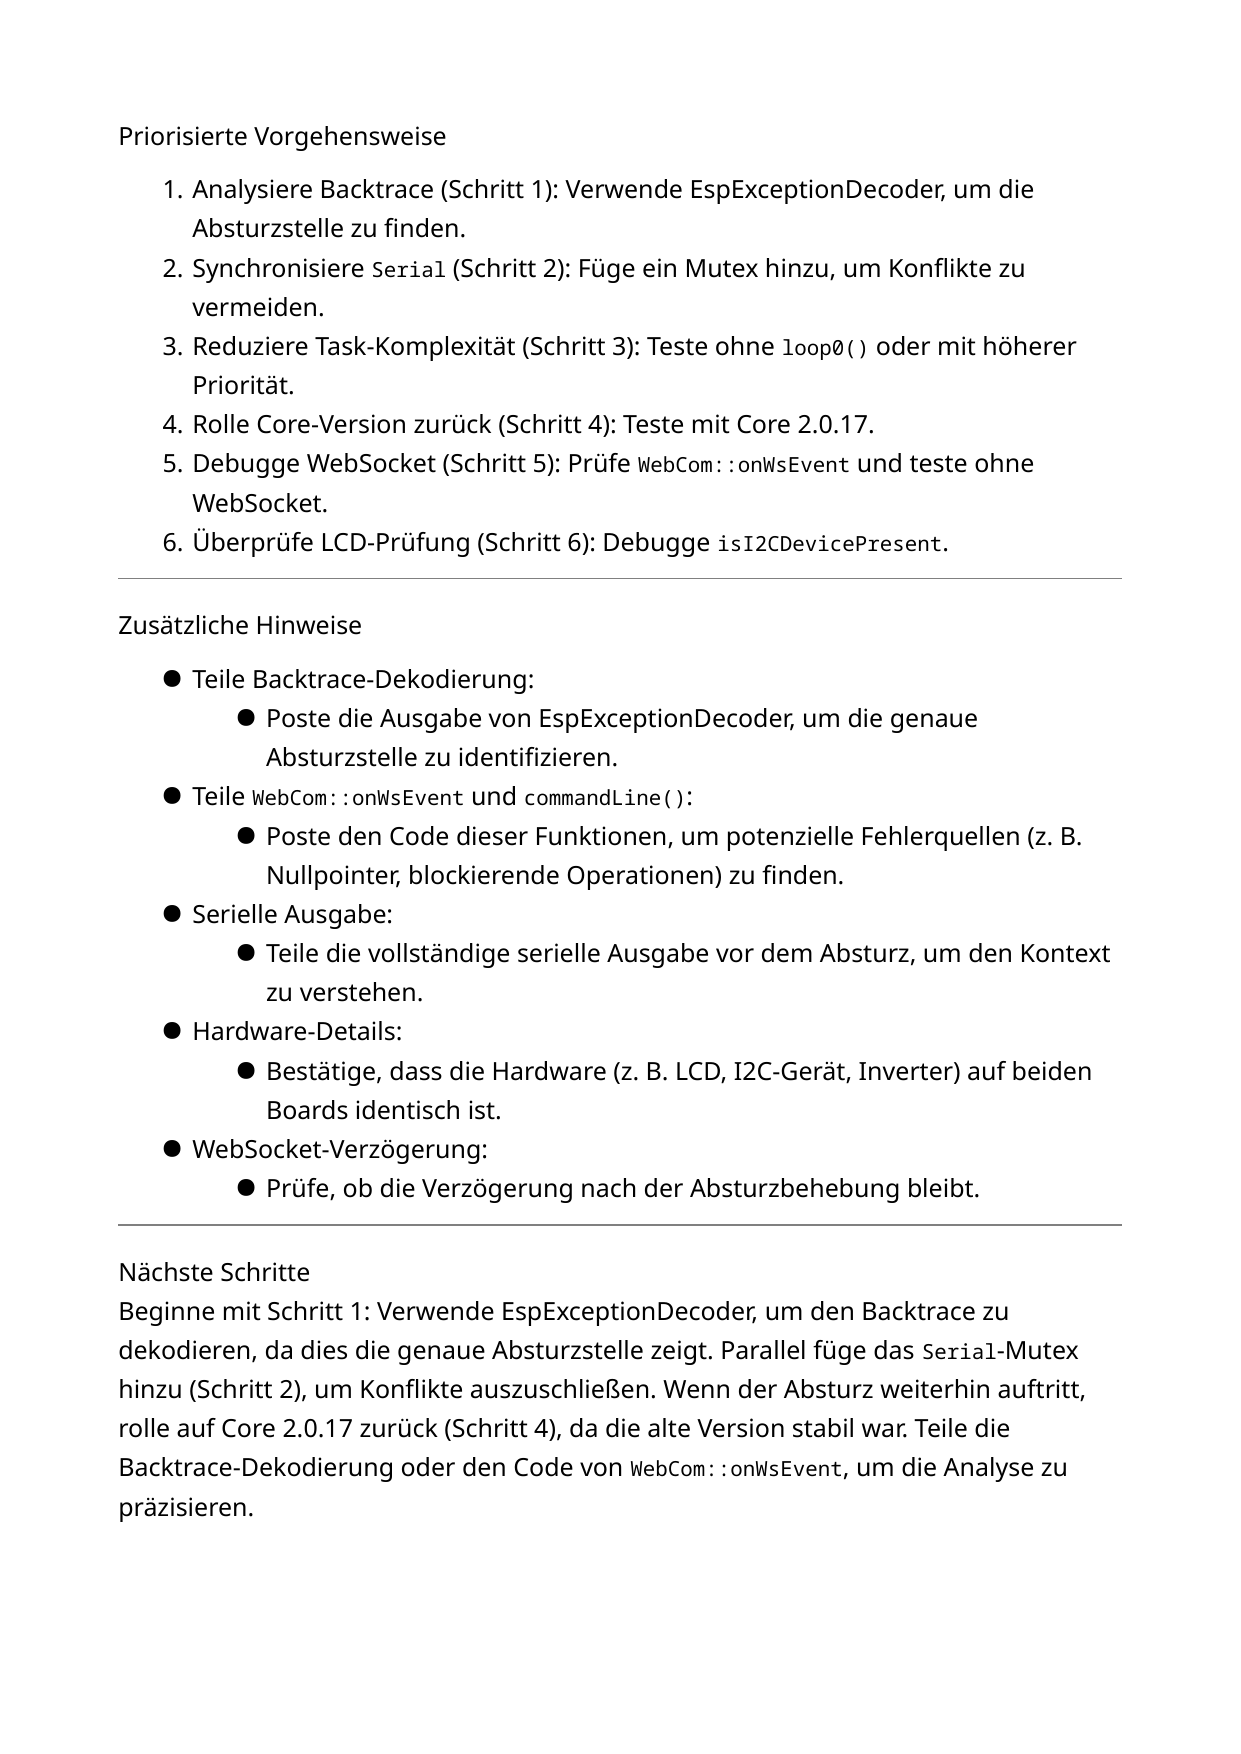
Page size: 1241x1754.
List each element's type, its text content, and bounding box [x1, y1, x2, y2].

list Hardware-Details: [162, 1014, 1122, 1048]
list Poste den Code dieser Funktionen, um potenzielle Fehlerquellen (z. B. Nullpointer, blockierende Operationen) zu finden. [236, 818, 1122, 891]
list Poste die Ausgabe von EspExceptionDecoder, um die genaue Absturzstelle zu identifizieren. [236, 701, 1122, 774]
list Teile die vollständige serielle Ausgabe vor dem Absturz, um den Kontext zu verstehen. [236, 936, 1122, 1009]
list Synchronisiere Serial (Schritt 2): Füge ein Mutex hinzu, um Konflikte zu vermeiden. [162, 250, 1122, 323]
text Priorisierte Vorgehensweise [118, 118, 1122, 152]
text Zusätzliche Hinweise [118, 608, 1122, 642]
list Reduziere Task-Komplexität (Schritt 3): Teste ohne loop0() oder mit höherer Priorität. [162, 328, 1122, 402]
list Serielle Ausgabe: [162, 897, 1122, 931]
text Beginne mit Schritt 1: Verwende EspExceptionDecoder, um den Backtrace zu dekodieren, da dies die genaue Absturzstelle zeigt. Parallel füge das Serial-Mutex hinzu (Schritt 2), um Konflikte auszuschließen. Wenn der Absturz weiterhin auftritt, rolle auf Core 2.0.17 zurück (Schritt 4), da die alte Version stabil war. Teile die Backtrace-Dekodierung oder den Code von WebCom::onWsEvent, um die Analyse zu präzisieren. [118, 1293, 1122, 1523]
list Analysiere Backtrace (Schritt 1): Verwende EspExceptionDecoder, um die Absturzstelle zu finden. [162, 172, 1122, 245]
list Überprüfe LCD-Prüfung (Schritt 6): Debugge isI2CDevicePresent. [162, 524, 1122, 558]
list Prüfe, ob die Verzögerung nach der Absturzbehebung bleibt. [236, 1171, 1122, 1205]
list Teile Backtrace-Dekodierung: [162, 662, 1122, 696]
list Rolle Core-Version zurück (Schritt 4): Teste mit Core 2.0.17. [162, 407, 1122, 441]
list Teile WebCom::onWsEvent und commandLine(): [162, 779, 1122, 813]
list Debugge WebSocket (Schritt 5): Prüfe WebCom::onWsEvent und teste ohne WebSocket. [162, 446, 1122, 519]
list Bestätige, dass die Hardware (z. B. LCD, I2C-Gerät, Inverter) auf beiden Boards identisch ist. [236, 1053, 1122, 1126]
text Nächste Schritte [118, 1254, 1122, 1288]
list WebSocket-Verzögerung: [162, 1132, 1122, 1166]
